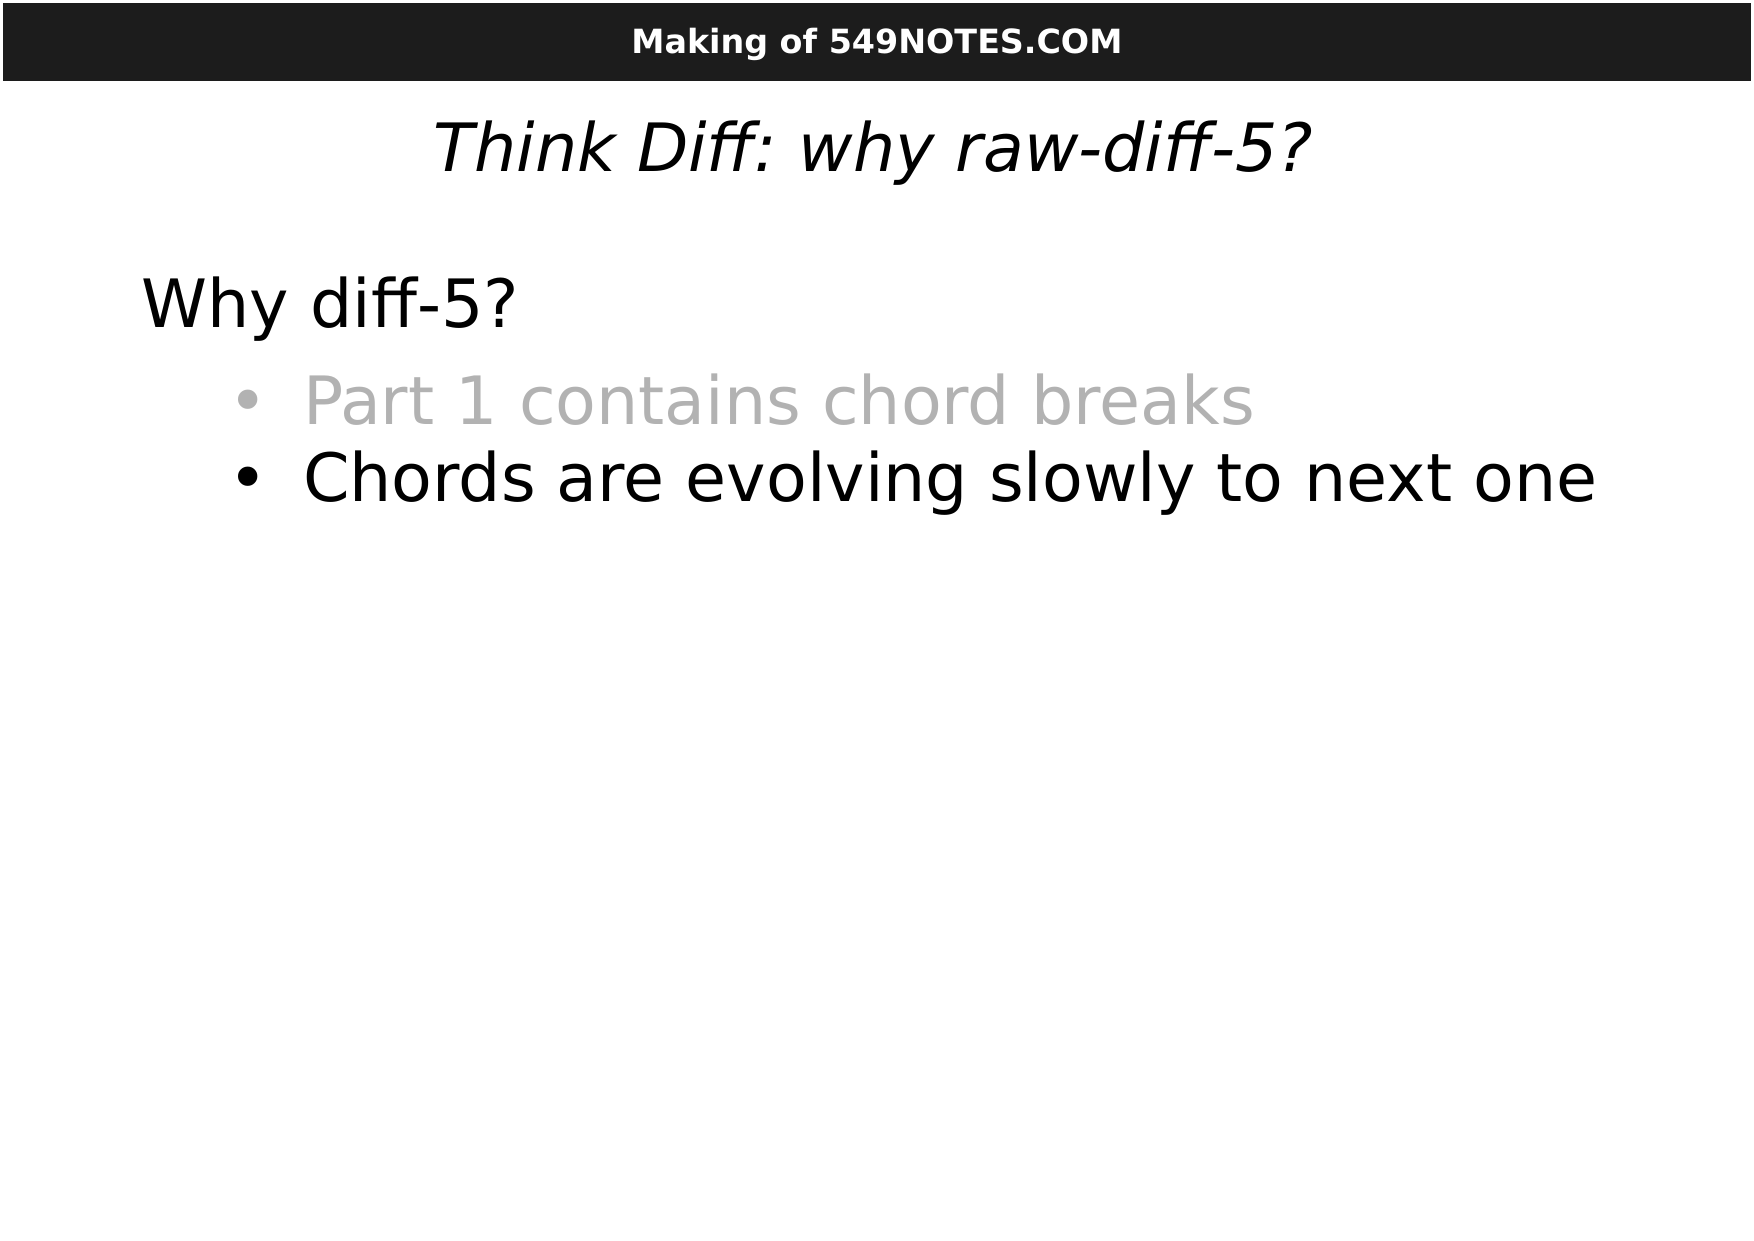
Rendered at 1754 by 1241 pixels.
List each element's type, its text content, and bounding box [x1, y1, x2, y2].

text • Chords are evolving slowly to next one [3, 440, 1751, 517]
text Think Diff: why raw-diff-5? [3, 110, 1751, 188]
text • Part 1 contains chord breaks [3, 362, 1751, 440]
text Why diff-5? [3, 265, 1751, 343]
